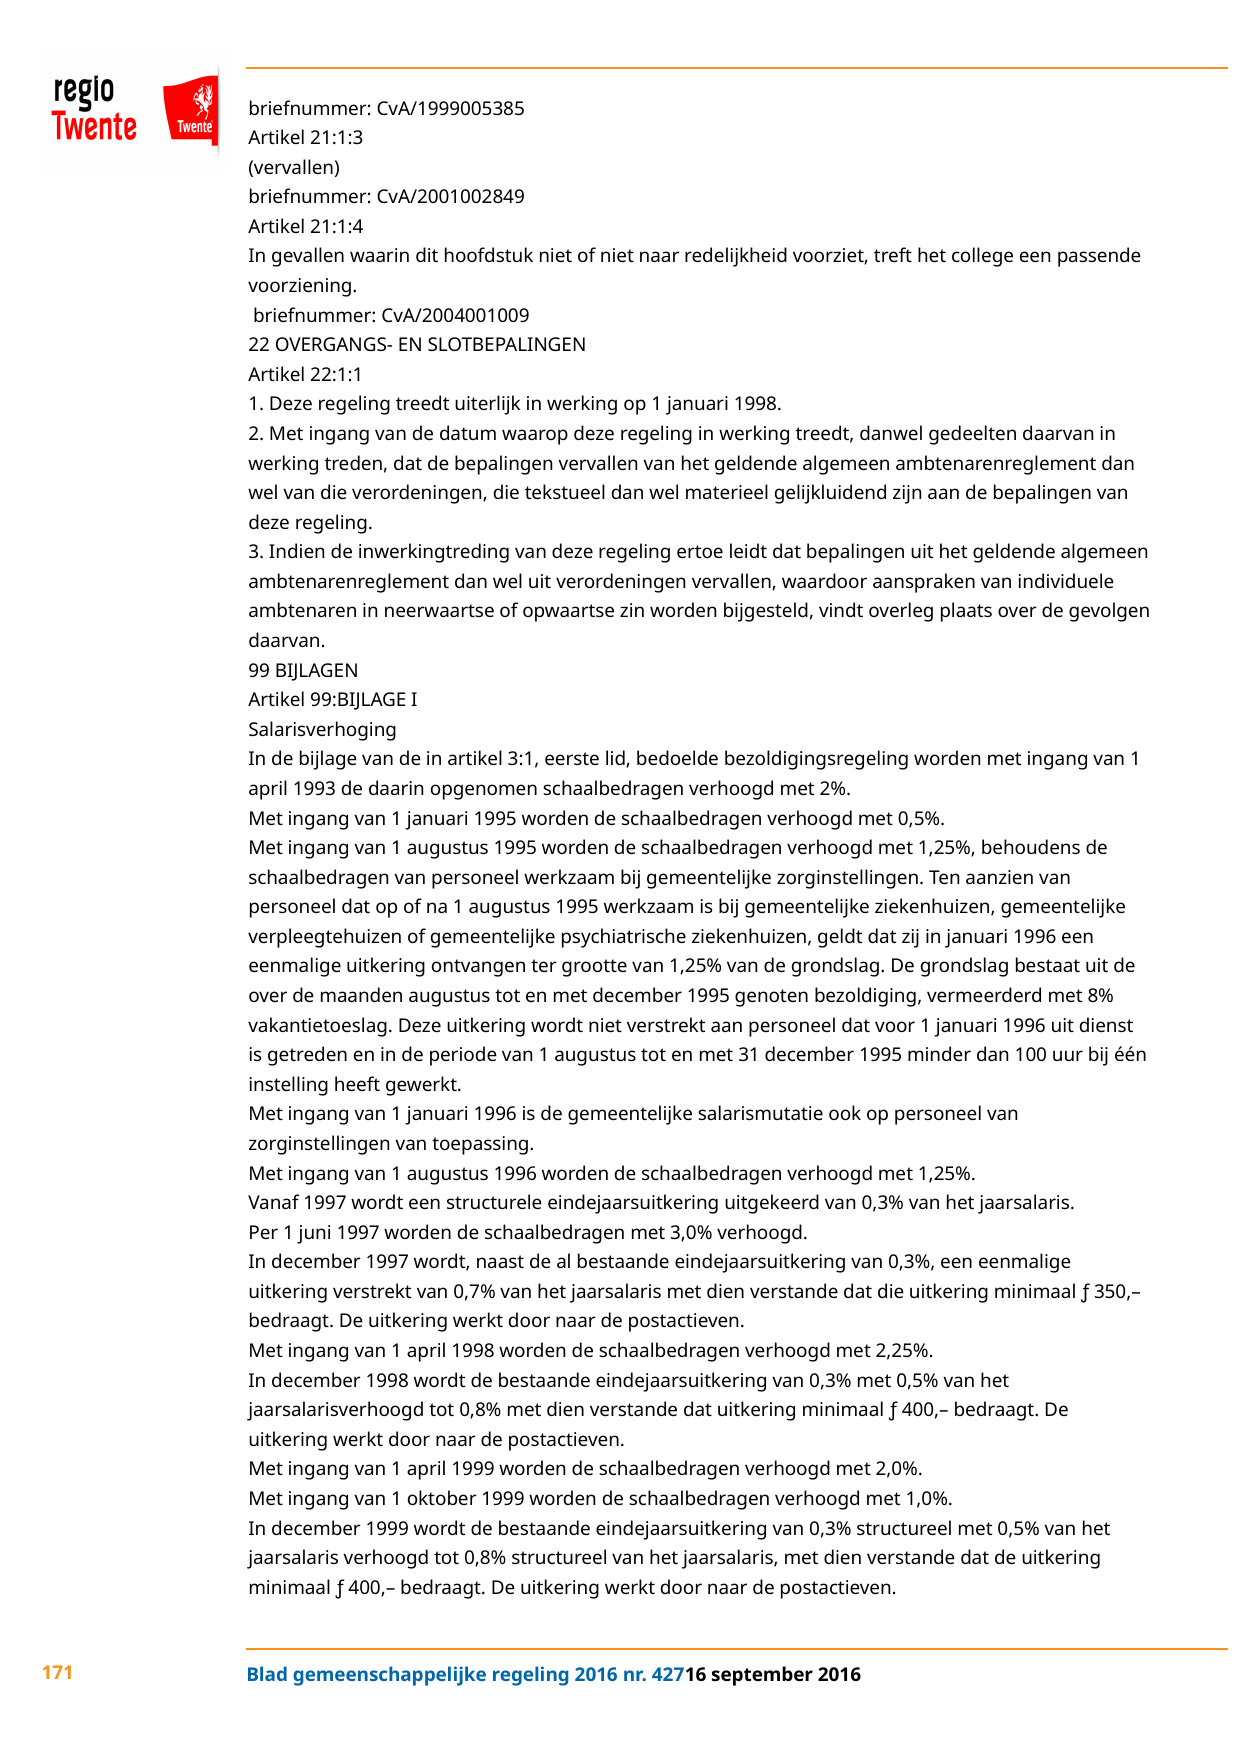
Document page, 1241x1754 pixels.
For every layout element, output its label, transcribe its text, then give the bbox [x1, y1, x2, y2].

text 3. Indien de inwerkingtreding van deze regeling ertoe leidt dat bepalingen uit het geldende algemeen ambtenarenreglement dan wel uit verordeningen vervallen, waardoor aanspraken van individuele ambtenaren in neerwaartse of opwaartse zin worden bijgesteld, vindt overleg plaats over de gevolgen daarvan. [248, 538, 1152, 653]
picture [41, 47, 231, 172]
text (vervallen) [248, 154, 1152, 180]
text In gevallen waarin dit hoofdstuk niet of niet naar redelijkheid voorziet, treft het college een passende voorziening. [248, 243, 1152, 298]
text Met ingang van 1 augustus 1995 worden de schaalbedragen verhoogd met 1,25%, behoudens de schaalbedragen van personeel werkzaam bij gemeentelijke zorginstellingen. Ten aanzien van personeel dat op of na 1 augustus 1995 werkzaam is bij gemeentelijke ziekenhuizen, gemeentelijke verpleegtehuizen of gemeentelijke psychiatrische ziekenhuizen, geldt dat zij in januari 1996 een eenmalige uitkering ontvangen ter grootte van 1,25% van de grondslag. De grondslag bestaat uit de over de maanden augustus tot en met december 1995 genoten bezoldiging, vermeerderd met 8% vakantietoeslag. Deze uitkering wordt niet verstrekt aan personeel dat voor 1 januari 1996 uit dienst is getreden en in de periode van 1 augustus tot en met 31 december 1995 minder dan 100 uur bij één instelling heeft gewerkt. [248, 834, 1152, 1097]
text Artikel 21:1:3 [248, 124, 1152, 150]
text In december 1997 wordt, naast de al bestaande eindejaarsuitkering van 0,3%, een eenmalige uitkering verstrekt van 0,7% van het jaarsalaris met dien verstande dat die uitkering minimaal ƒ 350,– bedraagt. De uitkering werkt door naar de postactieven. [248, 1248, 1152, 1333]
text Vanaf 1997 wordt een structurele eindejaarsuitkering uitgekeerd van 0,3% van het jaarsalaris. [248, 1189, 1152, 1215]
text Artikel 99:BIJLAGE I [248, 686, 1152, 712]
text briefnummer: CvA/1999005385 [248, 95, 1152, 121]
text 99 BIJLAGEN [248, 657, 1152, 683]
text In de bijlage van de in artikel 3:1, eerste lid, bedoelde bezoldigingsregeling worden met ingang van 1 april 1993 de daarin opgenomen schaalbedragen verhoogd met 2%. [248, 746, 1152, 801]
text Met ingang van 1 april 1999 worden de schaalbedragen verhoogd met 2,0%. [248, 1456, 1152, 1481]
text Artikel 21:1:4 [248, 213, 1152, 239]
text 22 OVERGANGS- EN SLOTBEPALINGEN [248, 331, 1152, 357]
text Per 1 juni 1997 worden de schaalbedragen met 3,0% verhoogd. [248, 1219, 1152, 1245]
text Met ingang van 1 januari 1996 is de gemeentelijke salarismutatie ook op personeel van zorginstellingen van toepassing. [248, 1101, 1152, 1156]
text Salarisverhoging [248, 716, 1152, 742]
text Met ingang van 1 april 1998 worden de schaalbedragen verhoogd met 2,25%. [248, 1337, 1152, 1363]
text 2. Met ingang van de datum waarop deze regeling in werking treedt, danwel gedeelten daarvan in werking treden, dat de bepalingen vervallen van het geldende algemeen ambtenarenreglement dan wel van die verordeningen, die tekstueel dan wel materieel gelijkluidend zijn aan de bepalingen van deze regeling. [248, 420, 1152, 535]
text Artikel 22:1:1 [248, 361, 1152, 387]
text 1. Deze regeling treedt uiterlijk in werking op 1 januari 1998. [248, 391, 1152, 416]
text Met ingang van 1 augustus 1996 worden de schaalbedragen verhoogd met 1,25%. [248, 1160, 1152, 1186]
text Met ingang van 1 oktober 1999 worden de schaalbedragen verhoogd met 1,0%. [248, 1485, 1152, 1511]
text briefnummer: CvA/2004001009 [248, 302, 1152, 328]
text In december 1999 wordt de bestaande eindejaarsuitkering van 0,3% structureel met 0,5% van het jaarsalaris verhoogd tot 0,8% structureel van het jaarsalaris, met dien verstande dat de uitkering minimaal ƒ 400,– bedraagt. De uitkering werkt door naar de postactieven. [248, 1515, 1152, 1600]
text briefnummer: CvA/2001002849 [248, 183, 1152, 209]
text In december 1998 wordt de bestaande eindejaarsuitkering van 0,3% met 0,5% van het jaarsalarisverhoogd tot 0,8% met dien verstande dat uitkering minimaal ƒ 400,– bedraagt. De uitkering werkt door naar de postactieven. [248, 1367, 1152, 1452]
text Met ingang van 1 januari 1995 worden de schaalbedragen verhoogd met 0,5%. [248, 805, 1152, 831]
